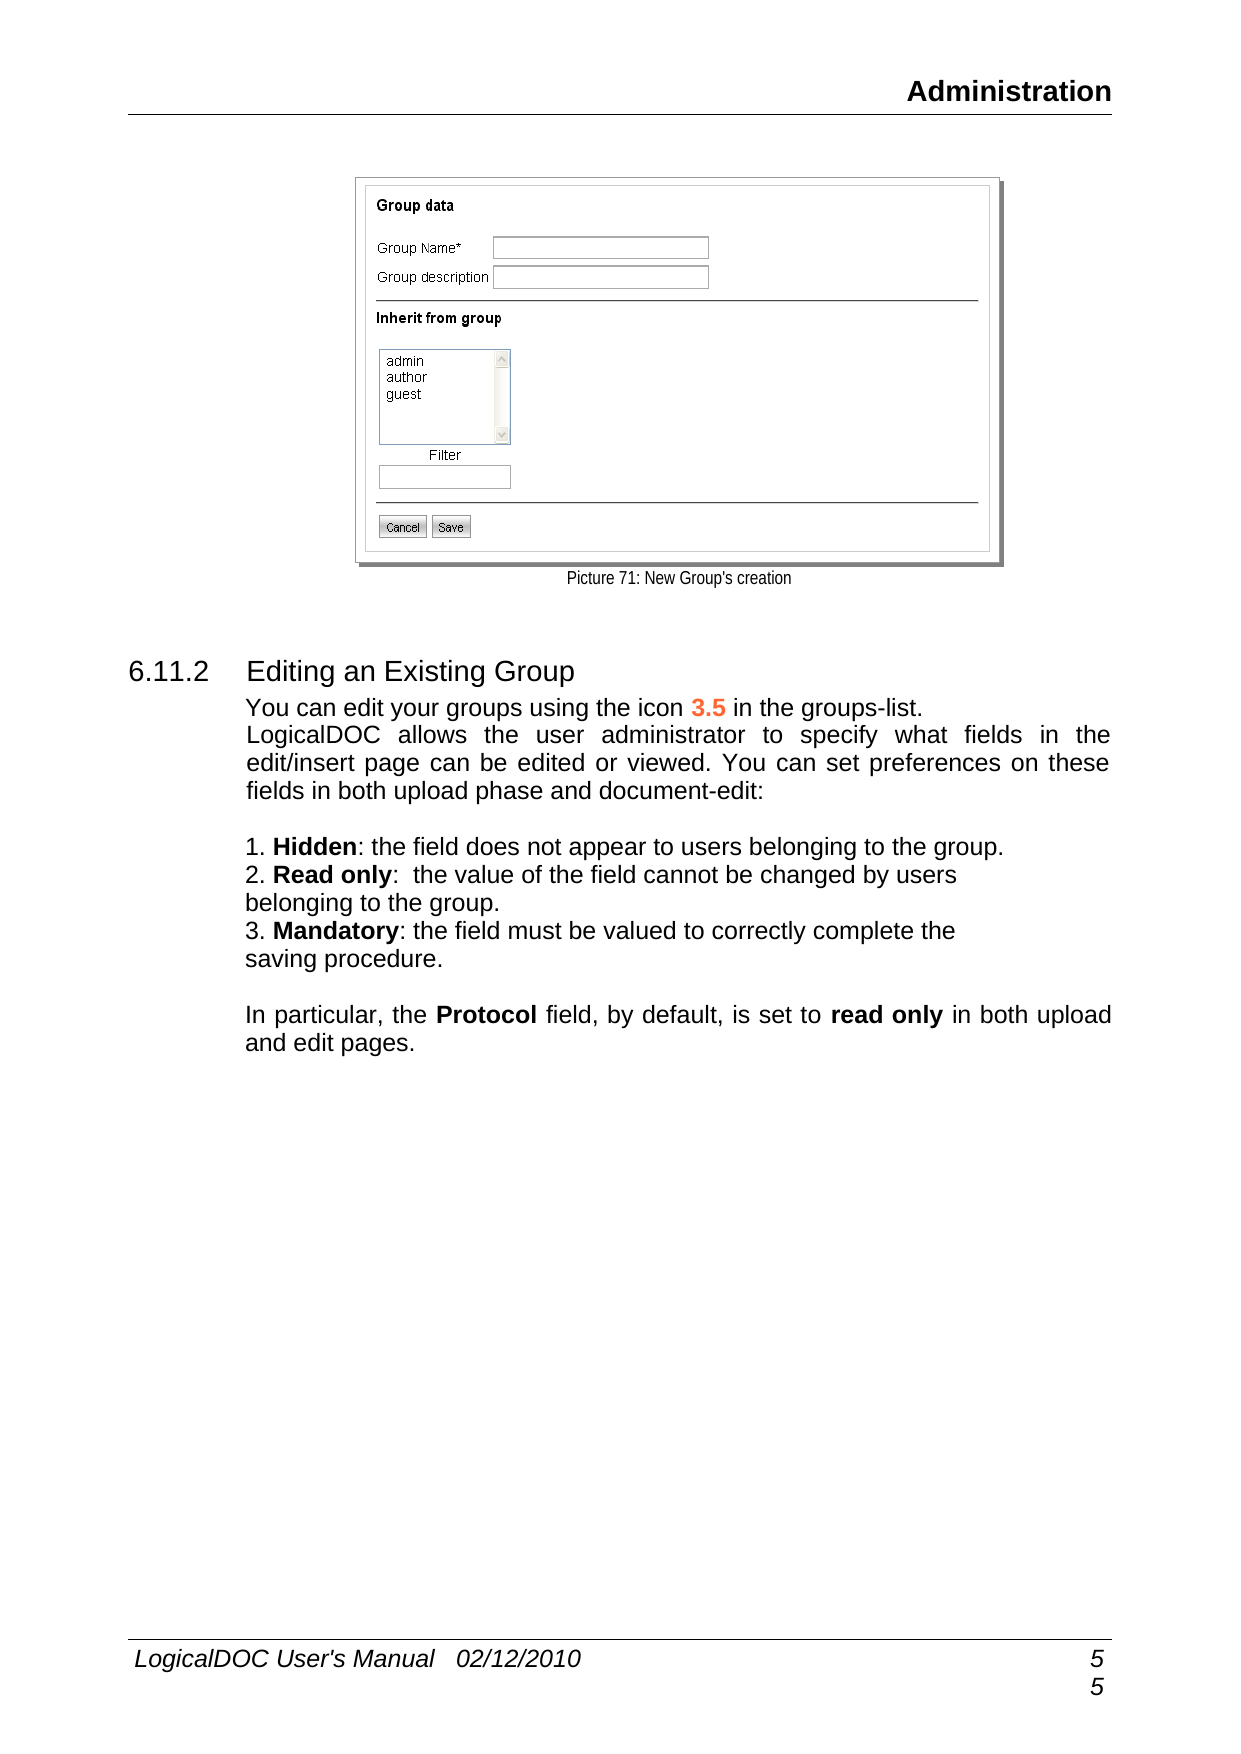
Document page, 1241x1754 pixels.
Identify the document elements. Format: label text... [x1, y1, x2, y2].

text LogicalDOC allows the user administrator to specify what fields in the edit/insert page can be edited or viewed. You can set preferences on these fields in both upload phase and document-edit: [246, 721, 1112, 805]
text You can edit your groups using the icon 3.5 in the groups-list. [245, 693, 1112, 721]
text In particular, the Protocol field, by default, is set to read only in both upload and edit pages. [245, 1001, 1112, 1056]
picture [357, 179, 997, 560]
text Picture 71: New Group's creation [354, 560, 1004, 589]
text 1. Hidden: the field does not appear to users belonging to the group. [245, 833, 1112, 861]
text 2. Read only: the value of the field cannot be changed by users [245, 861, 1112, 889]
text 3. Mandatory: the field must be valued to correctly complete the [245, 917, 1112, 945]
subtitle Editing an Existing Group [128, 654, 1112, 687]
text saving procedure. [245, 945, 1112, 973]
text belonging to the group. [245, 889, 1112, 917]
